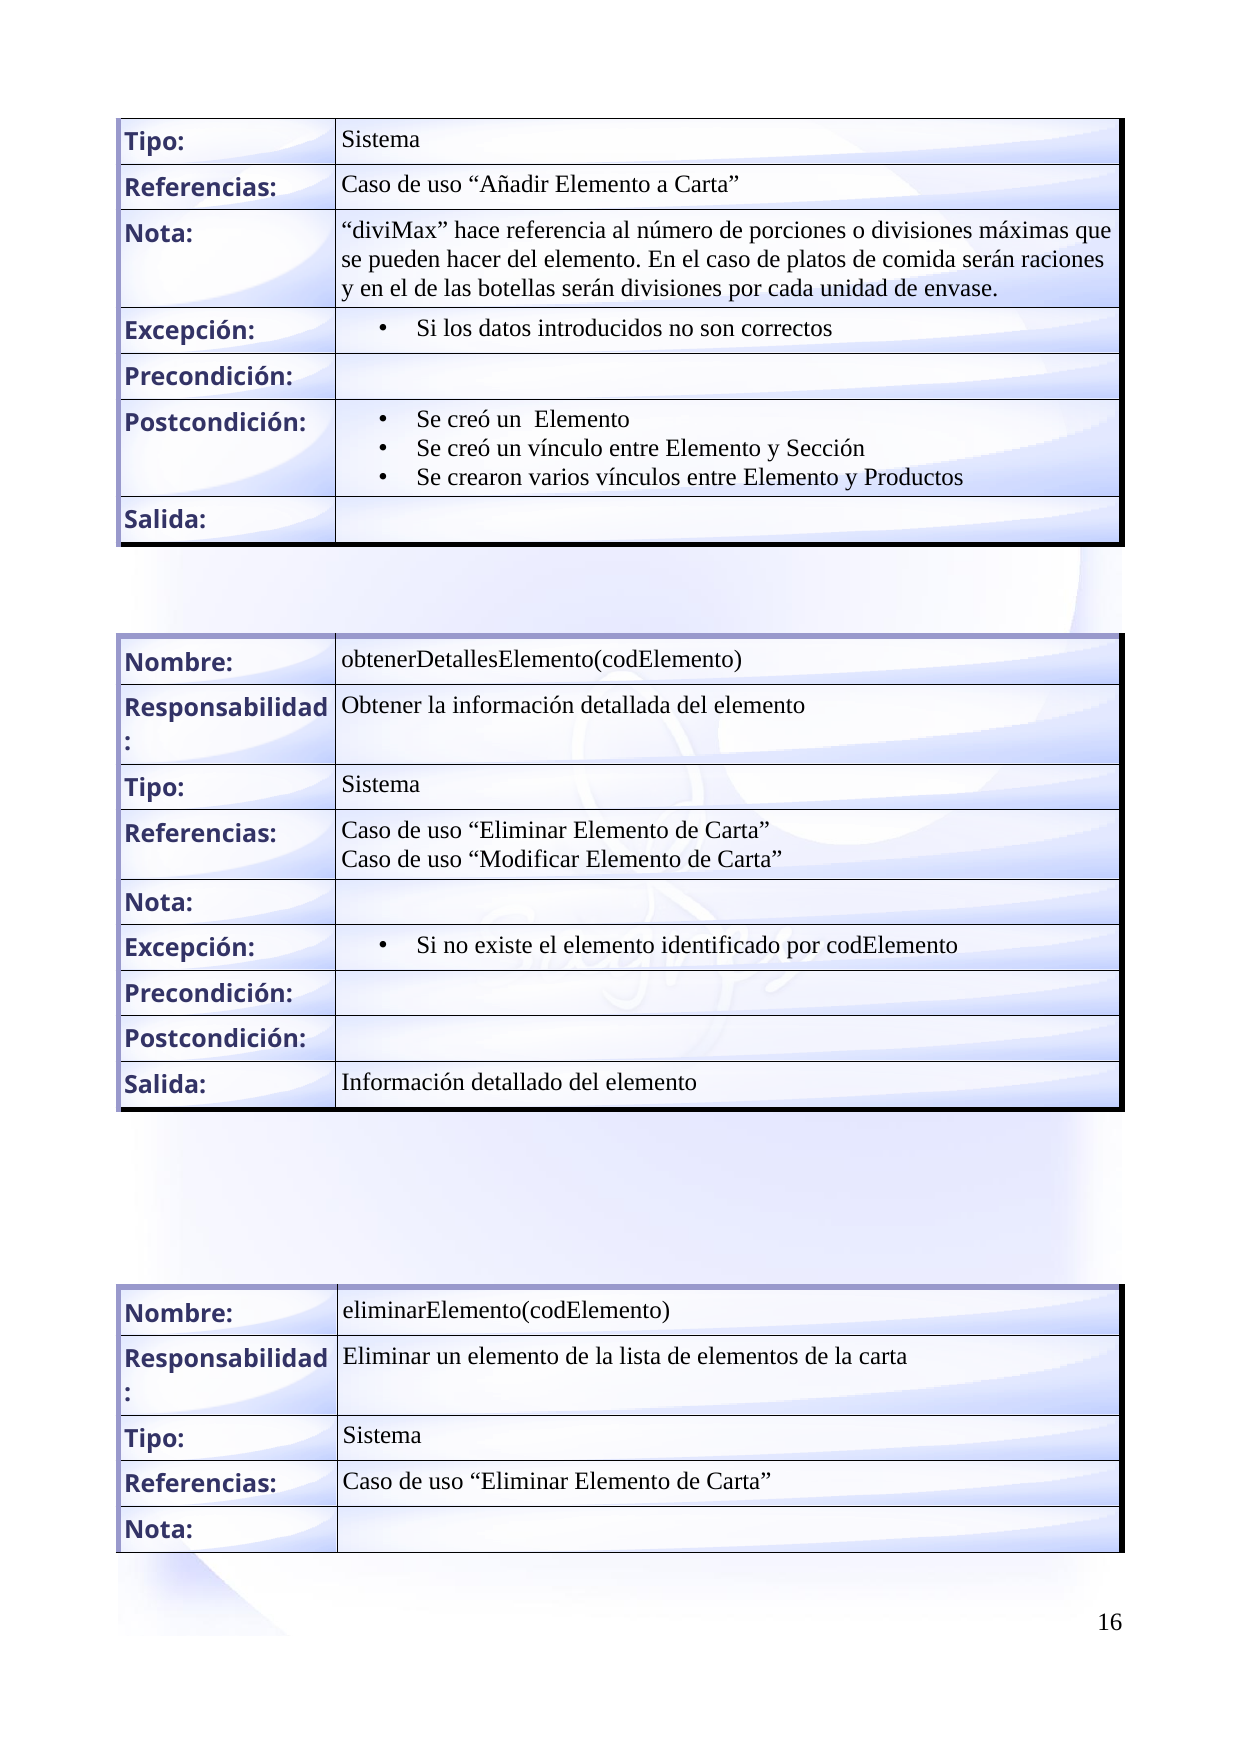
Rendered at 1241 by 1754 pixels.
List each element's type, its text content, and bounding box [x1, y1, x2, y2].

table_cell Postcondición: [121, 400, 335, 496]
table_cell Salida: [121, 1062, 335, 1107]
table_cell [336, 971, 1119, 1015]
table_cell Referencias: [121, 810, 335, 878]
table_cell Caso de uso “Añadir Elemento a Carta” [336, 165, 1119, 209]
table_header Nombre: [121, 639, 335, 684]
table_cell Tipo: [121, 1416, 337, 1460]
table_cell Si los datos introducidos no son correctos [336, 308, 1119, 353]
table_cell [336, 354, 1119, 398]
table_cell Tipo: [121, 765, 335, 809]
table_cell Tipo: [121, 119, 335, 164]
table_cell Responsabilidad: [121, 1336, 337, 1415]
table_cell Caso de uso “Eliminar Elemento de Carta” [338, 1461, 1119, 1506]
table_header eliminarElemento(codElemento) [338, 1290, 1119, 1335]
table_cell Responsabilidad: [121, 685, 335, 764]
table_cell Excepción: [121, 308, 335, 353]
table_header Nombre: [121, 1290, 337, 1335]
table_cell [338, 1507, 1119, 1552]
table_cell “diviMax” hace referencia al número de porciones o divisiones máximas que se pueden hacer del elemento. En el caso de platos de comida serán raciones y en el de las botellas serán divisiones por cada unidad de envase. [336, 210, 1119, 307]
table_cell Sistema [336, 765, 1119, 809]
table_cell [336, 1016, 1119, 1061]
table_cell Sistema [338, 1416, 1119, 1460]
table_cell Referencias: [121, 1461, 337, 1506]
table_cell Nota: [121, 880, 335, 924]
picture [118, 1553, 1122, 1636]
table_cell Salida: [121, 497, 335, 542]
table_cell Caso de uso “Eliminar Elemento de Carta” Caso de uso “Modificar Elemento de Carta” [336, 810, 1119, 878]
table_cell Sistema [336, 119, 1119, 164]
table_cell Obtener la información detallada del elemento [336, 685, 1119, 764]
table_cell Nota: [121, 210, 335, 307]
table_cell Si no existe el elemento identificado por codElemento [336, 925, 1119, 970]
table_cell Se creó un Elemento Se creó un vínculo entre Elemento y Sección Se crearon varios vínculos entre Elemento y Productos [336, 400, 1119, 496]
table_cell Excepción: [121, 925, 335, 970]
table_cell Postcondición: [121, 1016, 335, 1061]
table_cell Nota: [121, 1507, 337, 1552]
table_cell [336, 497, 1119, 542]
picture [118, 1112, 1122, 1284]
table_header obtenerDetallesElemento(codElemento) [336, 639, 1119, 684]
table_cell Precondición: [121, 971, 335, 1015]
table_cell Información detallado del elemento [336, 1062, 1119, 1107]
table_cell Eliminar un elemento de la lista de elementos de la carta [338, 1336, 1119, 1415]
table_cell Referencias: [121, 165, 335, 209]
table_cell [336, 880, 1119, 924]
picture [118, 547, 1122, 633]
table_cell Precondición: [121, 354, 335, 398]
